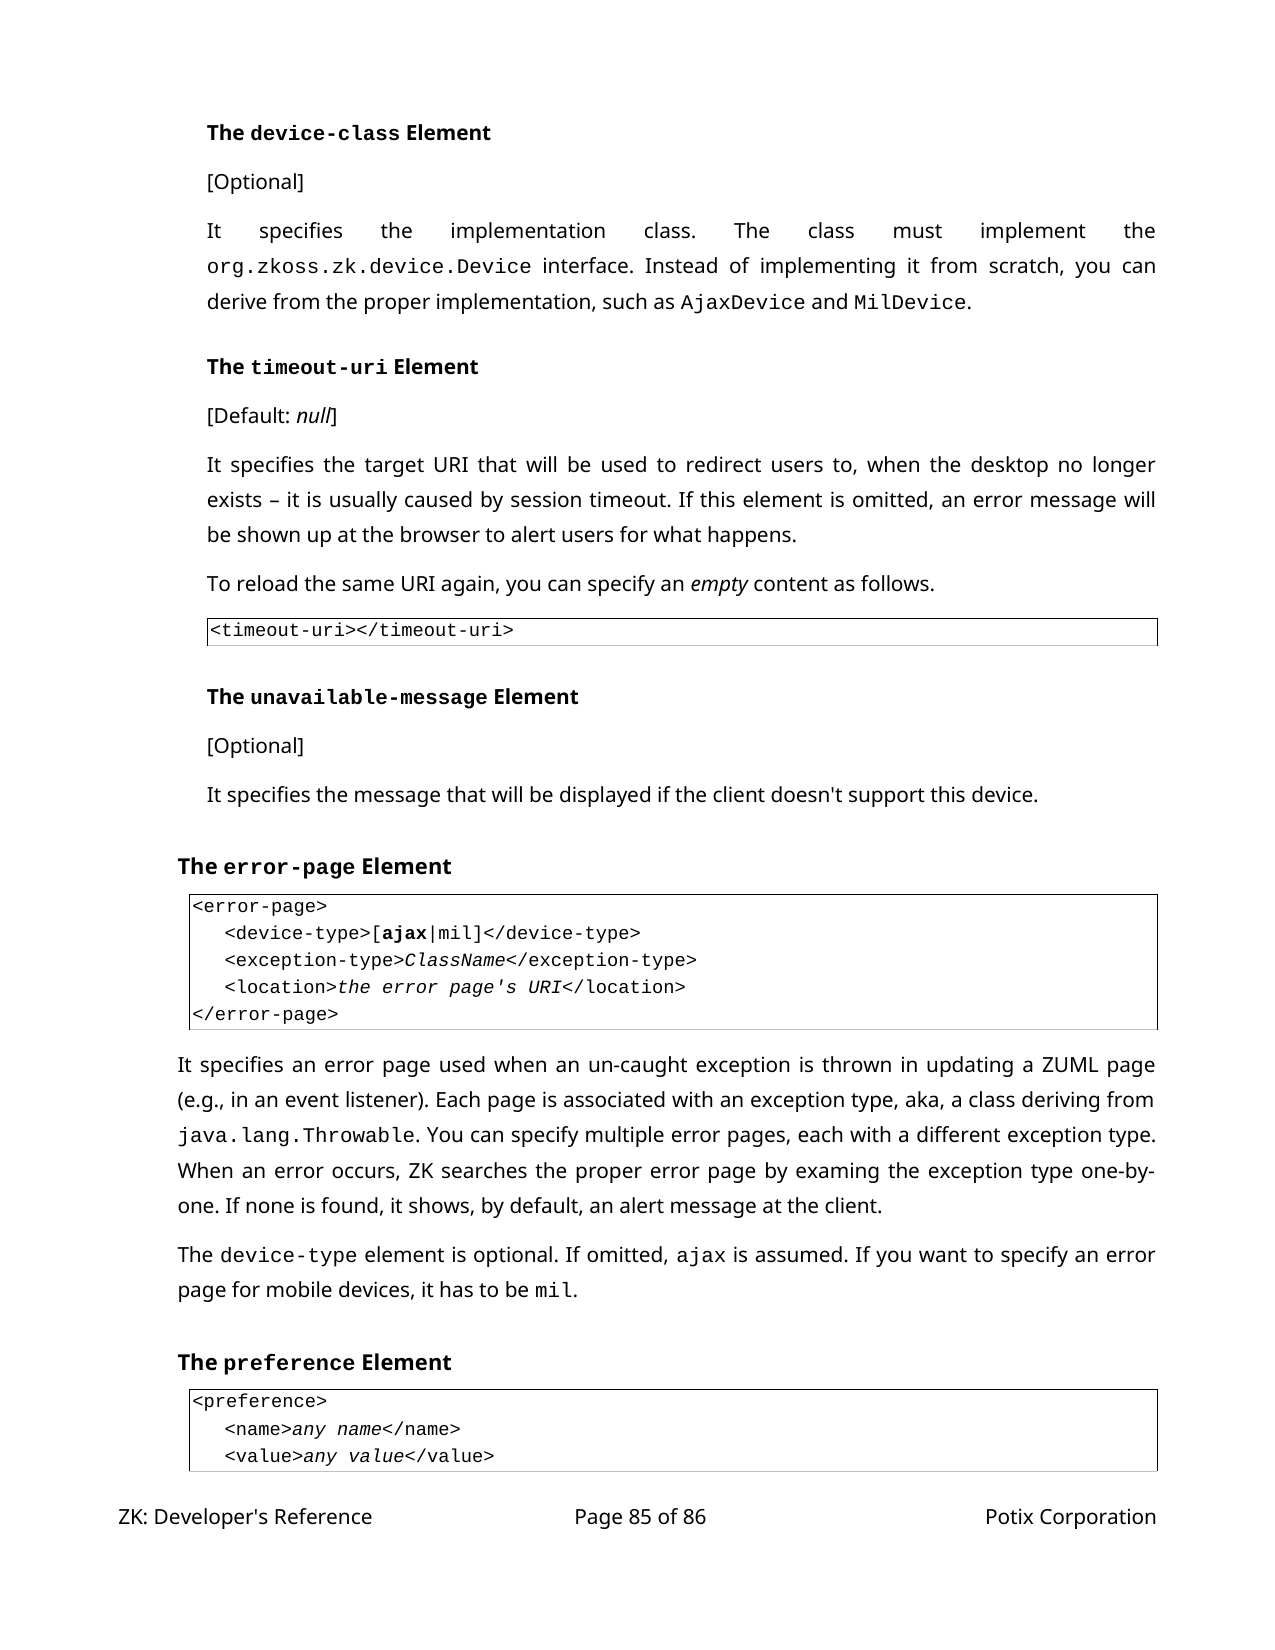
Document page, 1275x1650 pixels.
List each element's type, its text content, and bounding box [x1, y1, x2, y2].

text <device-type>[ajax|mil]</device-type> [190, 921, 1157, 945]
text [Optional] [207, 167, 1157, 196]
subtitle The timeout-uri Element [207, 352, 1157, 381]
text </error-page> [190, 1002, 1157, 1029]
text <timeout-uri></timeout-uri> [208, 619, 1157, 645]
subtitle The unavailable-message Element [207, 682, 1157, 711]
text [Default: null] [207, 401, 1157, 429]
text <value>any value</value> [190, 1443, 1157, 1471]
subtitle The preference Element [177, 1347, 1157, 1377]
text It specifies the target URI that will be used to redirect users to, when the desktop no longer exists – it is usually caused by session timeout. If this element is omitted, an error message will be shown up at the browser to alert users for what happens. [207, 450, 1157, 549]
text <error-page> [190, 895, 1157, 918]
text To reload the same URI again, you can specify an empty content as follows. [207, 569, 1157, 598]
text The device-type element is optional. If omitted, ajax is assumed. If you want to specify an error page for mobile devices, it has to be mil. [177, 1240, 1157, 1304]
text <name>any name</name> [190, 1416, 1157, 1441]
text It specifies the message that will be displayed if the client doesn't support this device. [207, 780, 1157, 808]
text It specifies an error page used when an un-caught exception is thrown in updating a ZUML page (e.g., in an event listener). Each page is associated with an exception type, aka, a class deriving from java.lang.Throwable. You can specify multiple error pages, each with a different exception type. When an error occurs, ZK searches the proper error page by examing the exception type one-by-one. If none is found, it shows, by default, an alert message at the client. [177, 1050, 1157, 1219]
subtitle The error-page Element [177, 851, 1157, 881]
text [Optional] [207, 731, 1157, 759]
text <exception-type>ClassName</exception-type> [190, 948, 1157, 972]
subtitle The device-class Element [207, 118, 1157, 147]
text <preference> [190, 1390, 1157, 1413]
text It specifies the implementation class. The class must implement the org.zkoss.zk.device.Device interface. Instead of implementing it from scratch, you can derive from the proper implementation, such as AjaxDevice and MilDevice. [207, 216, 1157, 315]
text <location>the error page's URI</location> [190, 975, 1157, 999]
